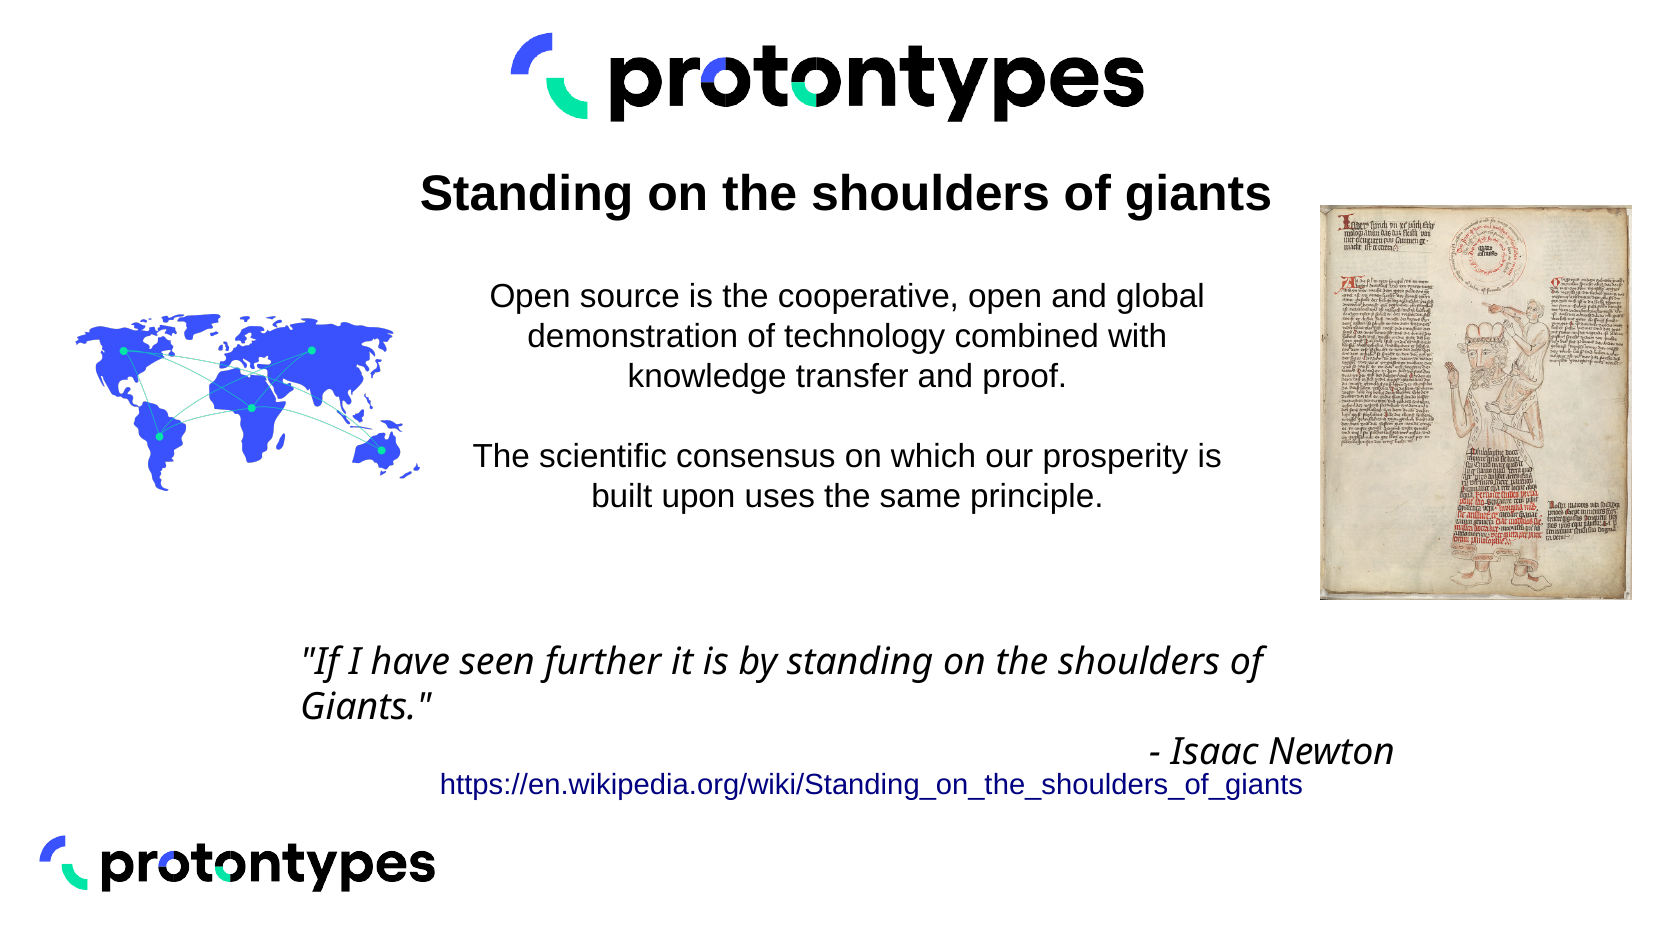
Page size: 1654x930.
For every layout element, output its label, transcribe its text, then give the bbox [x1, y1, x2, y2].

text_box Standing on the shoulders of giants [405, 153, 1336, 211]
text_box Open source is the cooperative, open and global demonstration of technology combined with knowledge transfer and proof. The scientific consensus on which our prosperity is built upon uses the same principle. [444, 266, 1251, 618]
picture [510, 32, 1144, 135]
picture [75, 314, 420, 491]
text_box "If I have seen further it is by standing on the shoulders of Giants." - Isaac Newton [285, 630, 1410, 747]
picture [1320, 205, 1632, 601]
text_box https://en.wikipedia.org/wiki/Standing_on_the_shoulders_of_giants [409, 758, 1335, 797]
picture [39, 835, 435, 900]
